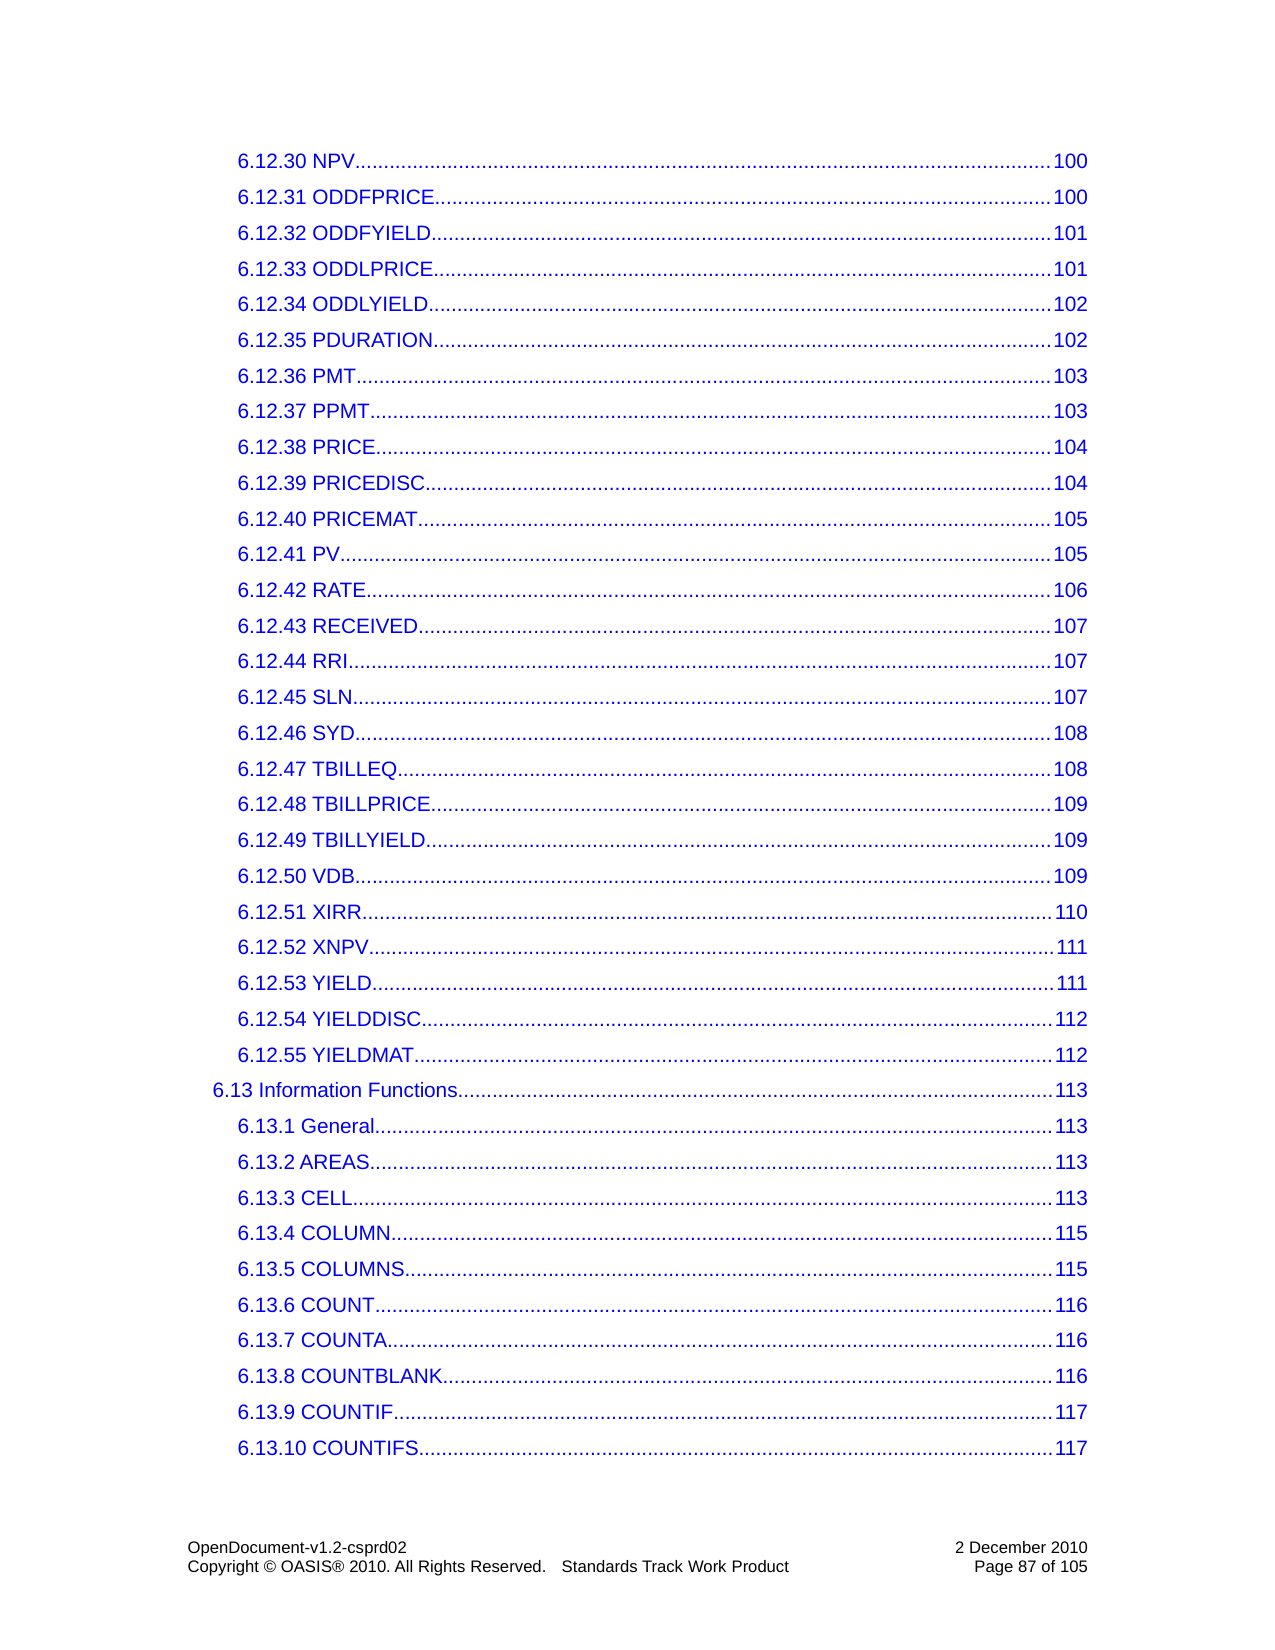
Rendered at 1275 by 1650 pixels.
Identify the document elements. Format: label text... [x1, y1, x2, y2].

text 6.12.38 PRICE 104 [237, 436, 1088, 459]
text 6.12.34 ODDLYIELD 102 [237, 293, 1088, 316]
text 6.12.46 SYD 108 [237, 722, 1088, 745]
text 6.12.30 NPV 100 [237, 150, 1088, 173]
text 6.12.40 PRICEMAT 105 [237, 507, 1088, 531]
text 6.12.51 XIRR 110 [237, 900, 1088, 923]
text 6.12.55 YIELDMAT 112 [237, 1043, 1088, 1066]
text 6.13.3 CELL 113 [237, 1186, 1088, 1209]
text 6.12.31 ODDFPRICE 100 [237, 186, 1088, 209]
text 6.13.7 COUNTA 116 [237, 1329, 1088, 1352]
text 6.12.35 PDURATION 102 [237, 329, 1088, 352]
text 6.12.36 PMT 103 [237, 364, 1088, 388]
text 6.12.37 PPMT 103 [237, 400, 1088, 423]
text 6.12.54 YIELDDISC 112 [237, 1007, 1088, 1031]
text 6.12.45 SLN 107 [237, 686, 1088, 709]
text 6.12.32 ODDFYIELD 101 [237, 221, 1088, 245]
text 6.13 Information Functions 113 [212, 1079, 1088, 1102]
text 6.12.47 TBILLEQ 108 [237, 757, 1088, 781]
text 6.12.48 TBILLPRICE 109 [237, 793, 1088, 816]
text 6.13.10 COUNTIFS 117 [237, 1436, 1088, 1459]
text 6.13.2 AREAS 113 [237, 1150, 1088, 1174]
text 6.13.6 COUNT 116 [237, 1293, 1088, 1317]
text 6.12.33 ODDLPRICE 101 [237, 257, 1088, 280]
text 6.12.41 PV 105 [237, 543, 1088, 566]
text 6.13.8 COUNTBLANK 116 [237, 1365, 1088, 1388]
text 6.12.42 RATE 106 [237, 579, 1088, 602]
text 6.13.9 COUNTIF 117 [237, 1401, 1088, 1424]
text 6.12.39 PRICEDISC 104 [237, 472, 1088, 495]
text 6.12.49 TBILLYIELD 109 [237, 829, 1088, 852]
text 6.12.43 RECEIVED 107 [237, 614, 1088, 638]
text 6.12.52 XNPV 111 [237, 936, 1088, 959]
text 6.13.1 General 113 [237, 1115, 1088, 1138]
text 6.13.5 COLUMNS 115 [237, 1258, 1088, 1281]
text 6.12.44 RRI 107 [237, 650, 1088, 673]
text 6.13.4 COLUMN 115 [237, 1222, 1088, 1245]
text 6.12.53 YIELD 111 [237, 972, 1088, 995]
text 6.12.50 VDB 109 [237, 864, 1088, 888]
